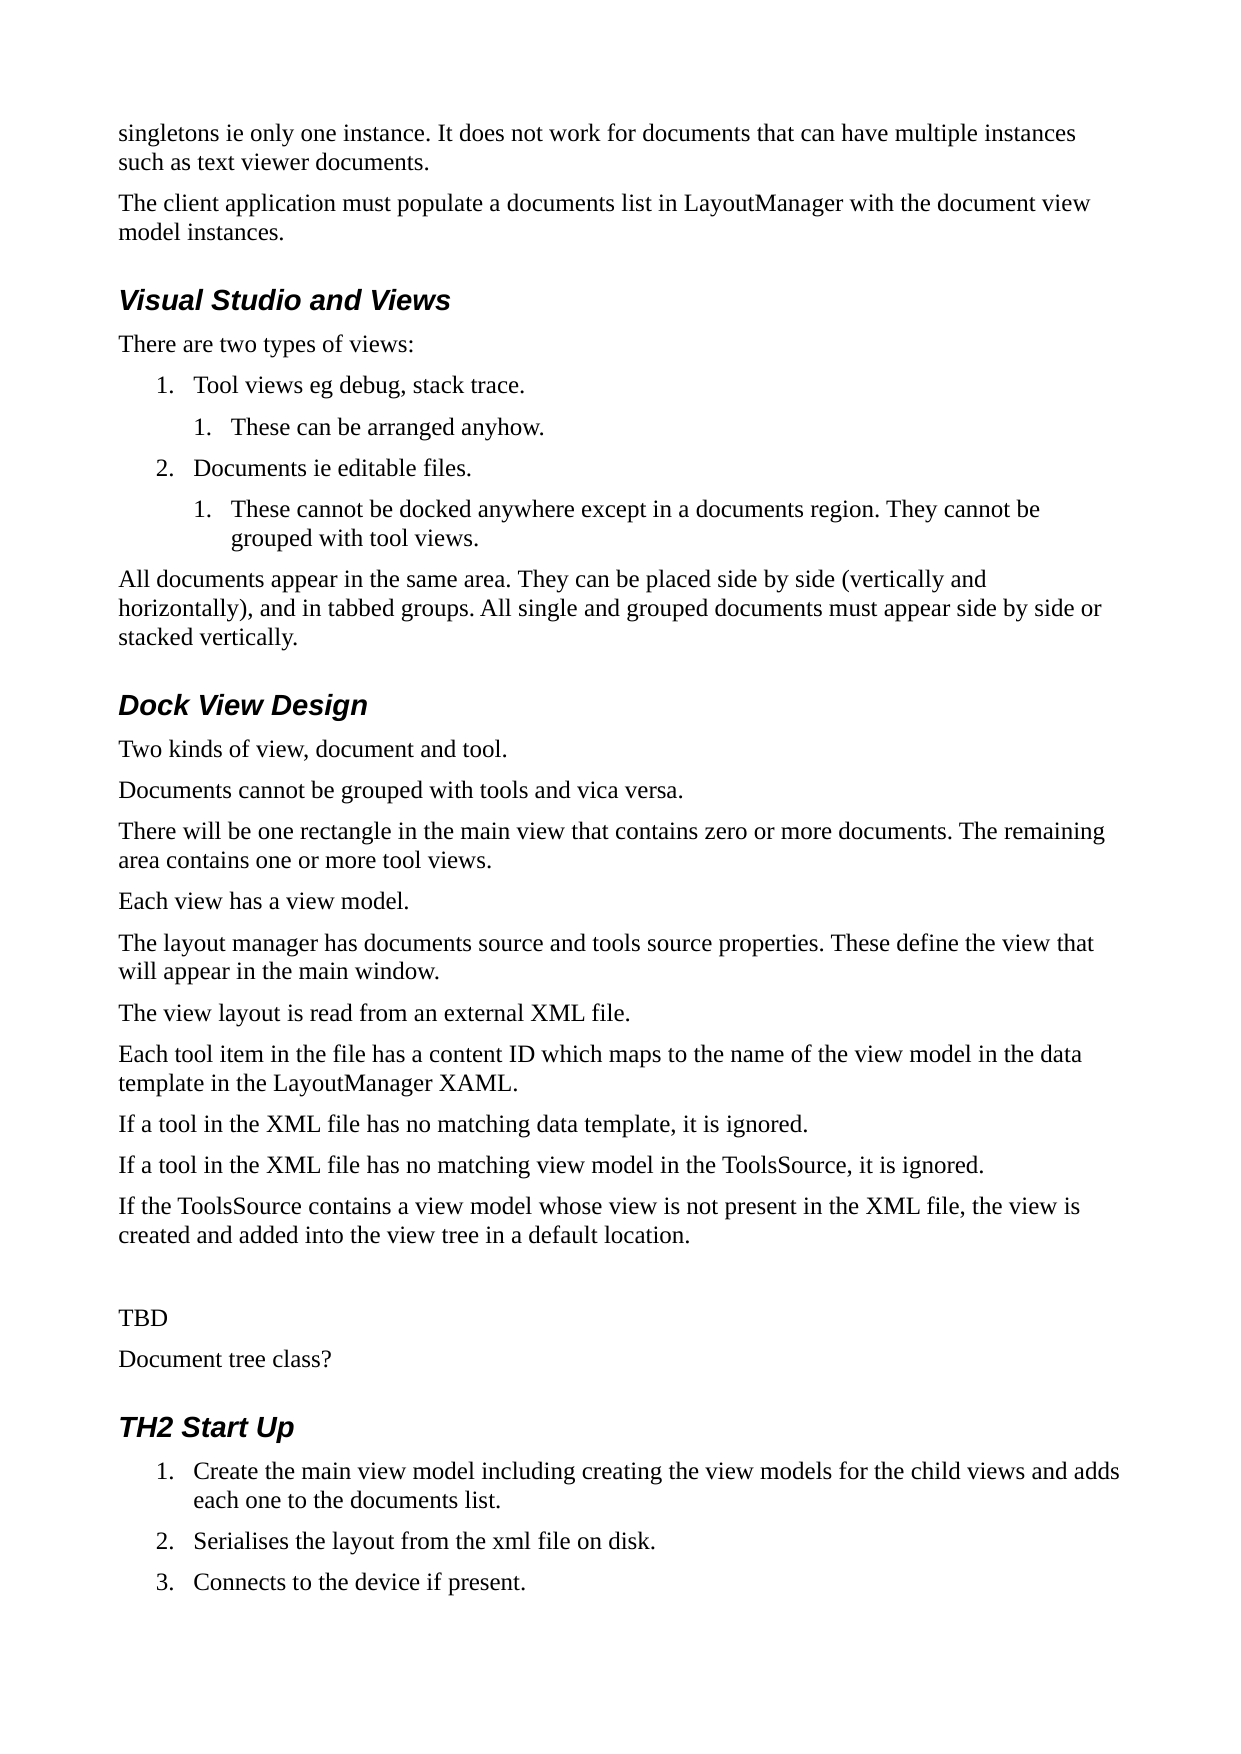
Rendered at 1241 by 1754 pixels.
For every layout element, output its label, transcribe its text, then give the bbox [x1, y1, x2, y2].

text If the ToolsSource contains a view model whose view is not present in the XML file, the view is created and added into the view tree in a default location. [118, 1191, 1122, 1249]
subtitle Dock View Design [118, 688, 1122, 721]
list Documents ie editable files. [156, 453, 1122, 482]
text The client application must populate a documents list in LayoutManager with the document view model instances. [118, 188, 1122, 246]
text Two kinds of view, document and tool. [118, 734, 1122, 763]
text If a tool in the XML file has no matching data template, it is ignored. [118, 1109, 1122, 1138]
list Tool views eg debug, stack trace. [156, 370, 1122, 399]
list Create the main view model including creating the view models for the child views and adds each one to the documents list. [156, 1456, 1122, 1514]
text There are two types of views: [118, 329, 1122, 358]
text singletons ie only one instance. It does not work for documents that can have multiple instances such as text viewer documents. [118, 118, 1122, 176]
subtitle Visual Studio and Views [118, 283, 1122, 317]
text TBD [118, 1303, 1122, 1331]
text All documents appear in the same area. They can be placed side by side (vertically and horizontally), and in tabbed groups. All single and grouped documents must appear side by side or stacked vertically. [118, 564, 1122, 650]
text Document tree class? [118, 1344, 1122, 1373]
text Documents cannot be grouped with tools and vica versa. [118, 775, 1122, 804]
list These cannot be docked anywhere except in a documents region. They cannot be grouped with tool views. [193, 494, 1122, 552]
text The layout manager has documents source and tools source properties. These define the view that will appear in the main window. [118, 928, 1122, 985]
subtitle TH2 Start Up [118, 1410, 1122, 1444]
list Serialises the layout from the xml file on disk. [156, 1526, 1122, 1555]
text There will be one rectangle in the main view that contains zero or more documents. The remaining area contains one or more tool views. [118, 816, 1122, 874]
list These can be arranged anyhow. [193, 412, 1122, 440]
text Each view has a view model. [118, 886, 1122, 915]
text Each tool item in the file has a content ID which maps to the name of the view model in the data template in the LayoutManager XAML. [118, 1039, 1122, 1096]
text The view layout is read from an external XML file. [118, 998, 1122, 1026]
text If a tool in the XML file has no matching view model in the ToolsSource, it is ignored. [118, 1150, 1122, 1179]
list Connects to the device if present. [156, 1567, 1122, 1596]
